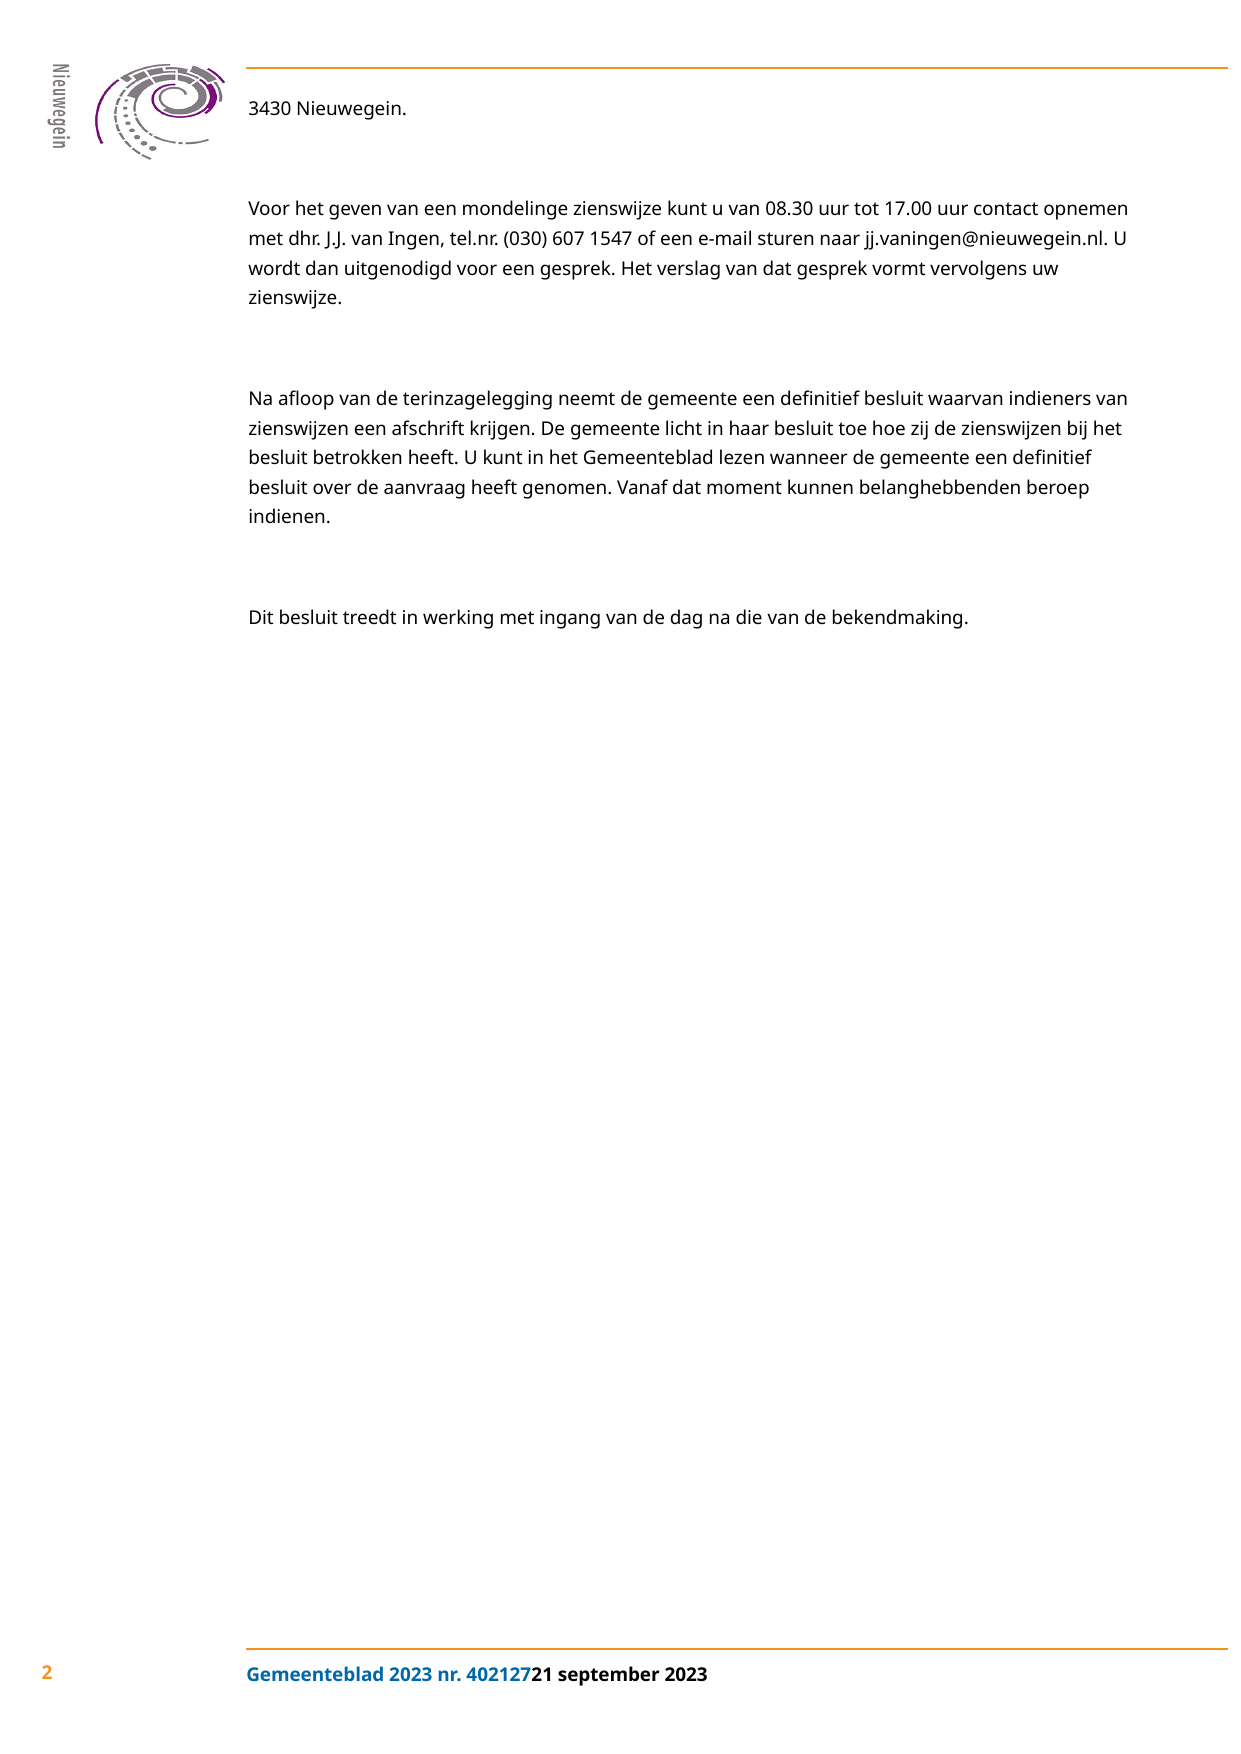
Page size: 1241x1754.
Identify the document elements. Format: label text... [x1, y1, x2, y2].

text Na afloop van de terinzagelegging neemt de gemeente een definitief besluit waarvan indieners van zienswijzen een afschrift krijgen. De gemeente licht in haar besluit toe hoe zij de zienswijzen bij het besluit betrokken heeft. U kunt in het Gemeenteblad lezen wanneer de gemeente een definitief besluit over de aanvraag heeft genomen. Vanaf dat moment kunnen belanghebbenden beroep indienen. [248, 385, 1152, 529]
picture [41, 47, 231, 172]
text Dit besluit treedt in werking met ingang van de dag na die van de bekendmaking. [248, 604, 1152, 630]
text 3430 Nieuwegein. [248, 95, 1152, 121]
text Voor het geven van een mondelinge zienswijze kunt u van 08.30 uur tot 17.00 uur contact opnemen met dhr. J.J. van Ingen, tel.nr. (030) 607 1547 of een e-mail sturen naar jj.vaningen@nieuwegein.nl. U wordt dan uitgenodigd voor een gesprek. Het verslag van dat gesprek vormt vervolgens uw zienswijze. [248, 196, 1152, 310]
